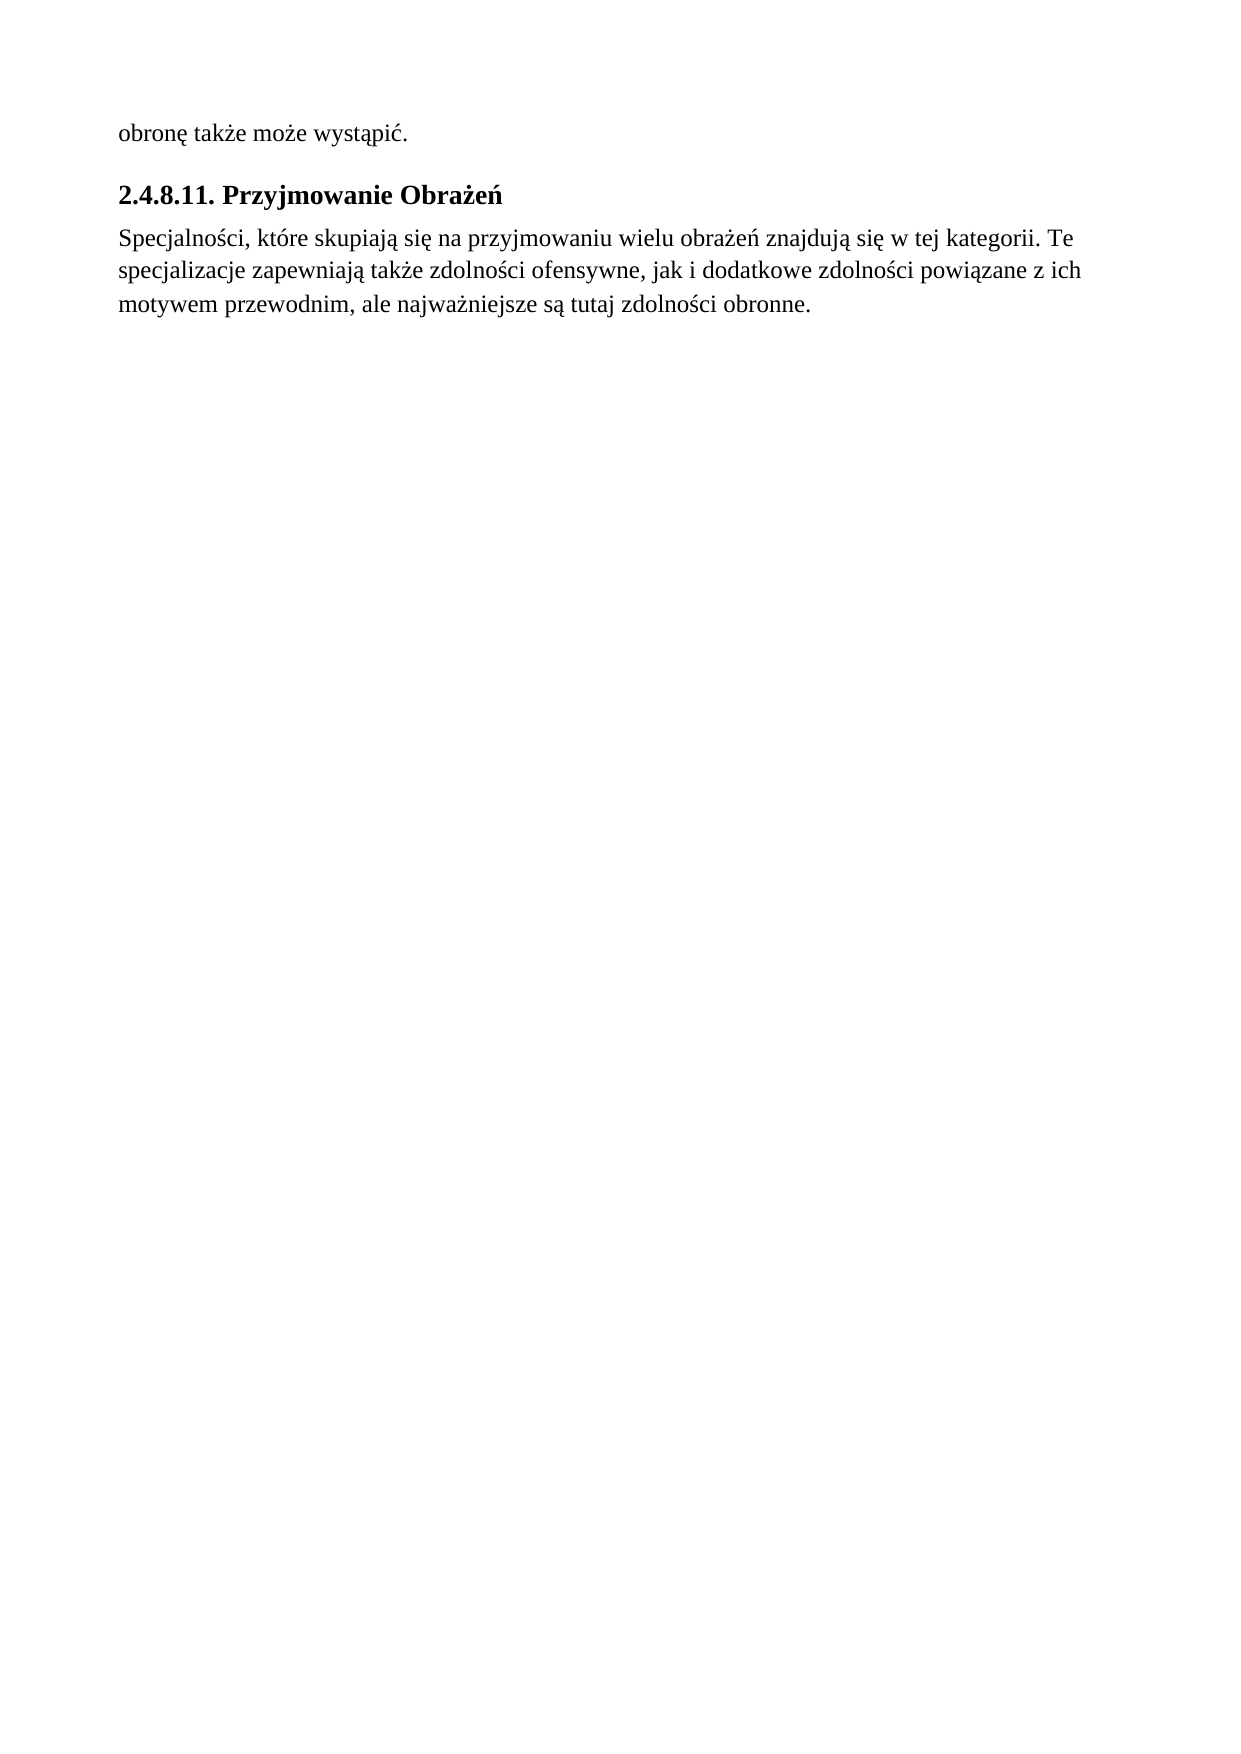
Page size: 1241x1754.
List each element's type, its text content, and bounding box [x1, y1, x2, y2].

text Specjalności, które skupiają się na przyjmowaniu wielu obrażeń znajdują się w tej kategorii. Te specjalizacje zapewniają także zdolności ofensywne, jak i dodatkowe zdolności powiązane z ich motywem przewodnim, ale najważniejsze są tutaj zdolności obronne. [118, 223, 1122, 317]
text obronę także może wystąpić. [118, 118, 1122, 147]
subtitle 2.4.8.11. Przyjmowanie Obrażeń [118, 178, 1122, 210]
